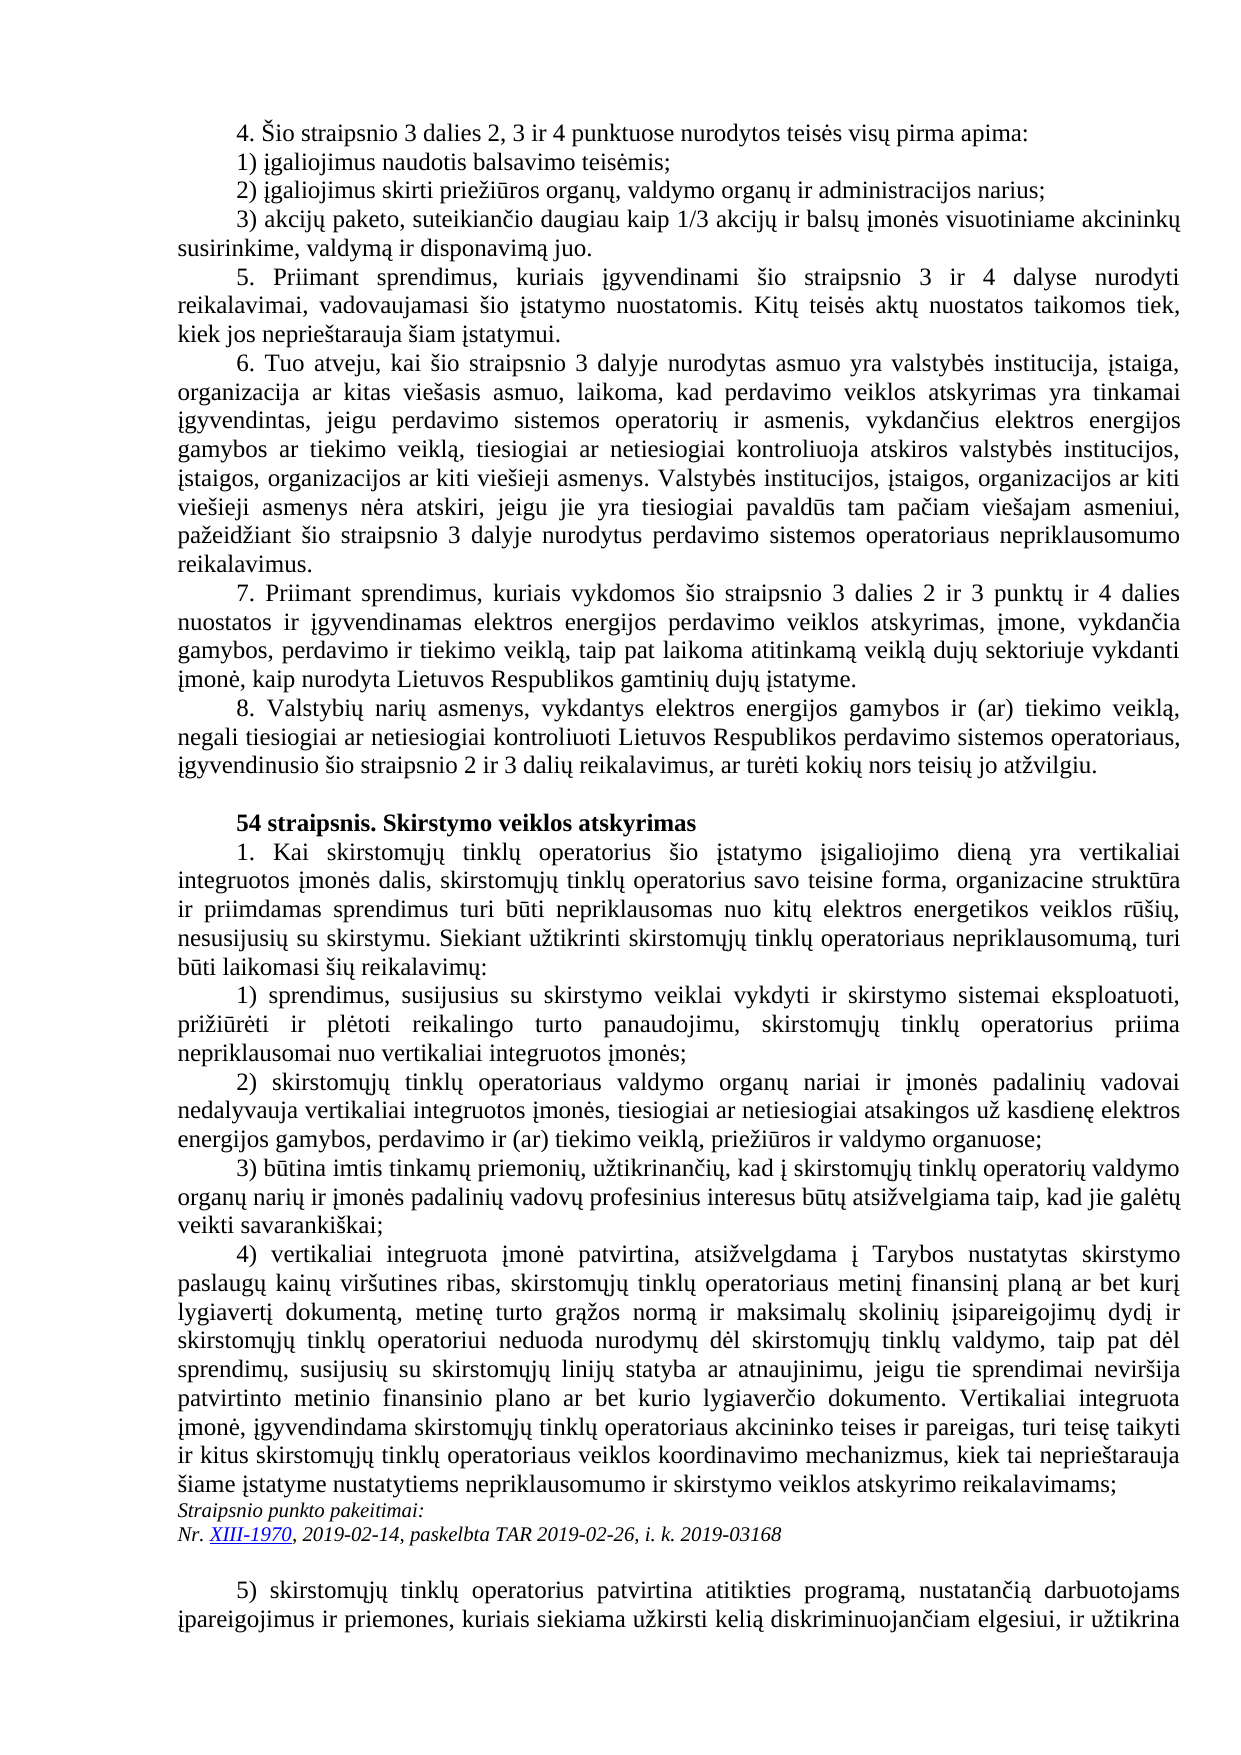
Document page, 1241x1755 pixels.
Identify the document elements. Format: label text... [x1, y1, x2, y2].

text 2) skirstomųjų tinklų operatoriaus valdymo organų nariai ir įmonės padalinių vadovai nedalyvauja vertikaliai integruotos įmonės, tiesiogiai ar netiesiogiai atsakingos už kasdienę elektros energijos gamybos, perdavimo ir (ar) tiekimo veiklą, priežiūros ir valdymo organuose; [177, 1067, 1181, 1153]
text 2) įgaliojimus skirti priežiūros organų, valdymo organų ir administracijos narius; [177, 176, 1181, 204]
text 6. Tuo atveju, kai šio straipsnio 3 dalyje nurodytas asmuo yra valstybės institucija, įstaiga, organizacija ar kitas viešasis asmuo, laikoma, kad perdavimo veiklos atskyrimas yra tinkamai įgyvendintas, jeigu perdavimo sistemos operatorių ir asmenis, vykdančius elektros energijos gamybos ar tiekimo veiklą, tiesiogiai ar netiesiogiai kontroliuoja atskiros valstybės institucijos, įstaigos, organizacijos ar kiti viešieji asmenys. Valstybės institucijos, įstaigos, organizacijos ar kiti viešieji asmenys nėra atskiri, jeigu jie yra tiesiogiai pavaldūs tam pačiam viešajam asmeniui, pažeidžiant šio straipsnio 3 dalyje nurodytus perdavimo sistemos operatoriaus nepriklausomumo reikalavimus. [177, 348, 1181, 578]
text 1) sprendimus, susijusius su skirstymo veiklai vykdyti ir skirstymo sistemai eksploatuoti, prižiūrėti ir plėtoti reikalingo turto panaudojimu, skirstomųjų tinklų operatorius priima nepriklausomai nuo vertikaliai integruotos įmonės; [177, 981, 1181, 1067]
text 54 straipsnis. Skirstymo veiklos atskyrimas [177, 808, 1181, 837]
text 5) skirstomųjų tinklų operatorius patvirtina atitikties programą, nustatančią darbuotojams įpareigojimus ir priemones, kuriais siekiama užkirsti kelią diskriminuojančiam elgesiui, ir užtikrina [177, 1575, 1181, 1632]
text 3) akcijų paketo, suteikiančio daugiau kaip 1/3 akcijų ir balsų įmonės visuotiniame akcininkų susirinkime, valdymą ir disponavimą juo. [177, 204, 1181, 262]
text 4. Šio straipsnio 3 dalies 2, 3 ir 4 punktuose nurodytos teisės visų pirma apima: [177, 118, 1181, 147]
text 3) būtina imtis tinkamų priemonių, užtikrinančių, kad į skirstomųjų tinklų operatorių valdymo organų narių ir įmonės padalinių vadovų profesinius interesus būtų atsižvelgiama taip, kad jie galėtų veikti savarankiškai; [177, 1153, 1181, 1239]
text 4) vertikaliai integruota įmonė patvirtina, atsižvelgdama į Tarybos nustatytas skirstymo paslaugų kainų viršutines ribas, skirstomųjų tinklų operatoriaus metinį finansinį planą ar bet kurį lygiavertį dokumentą, metinę turto grąžos normą ir maksimalų skolinių įsipareigojimų dydį ir skirstomųjų tinklų operatoriui neduoda nurodymų dėl skirstomųjų tinklų valdymo, taip pat dėl sprendimų, susijusių su skirstomųjų linijų statyba ar atnaujinimu, jeigu tie sprendimai neviršija patvirtinto metinio finansinio plano ar bet kurio lygiaverčio dokumento. Vertikaliai integruota įmonė, įgyvendindama skirstomųjų tinklų operatoriaus akcininko teises ir pareigas, turi teisę taikyti ir kitus skirstomųjų tinklų operatoriaus veiklos koordinavimo mechanizmus, kiek tai neprieštarauja šiame įstatyme nustatytiems nepriklausomumo ir skirstymo veiklos atskyrimo reikalavimams; [177, 1239, 1181, 1498]
text 8. Valstybių narių asmenys, vykdantys elektros energijos gamybos ir (ar) tiekimo veiklą, negali tiesiogiai ar netiesiogiai kontroliuoti Lietuvos Respublikos perdavimo sistemos operatoriaus, įgyvendinusio šio straipsnio 2 ir 3 dalių reikalavimus, ar turėti kokių nors teisių jo atžvilgiu. [177, 693, 1181, 779]
text 1. Kai skirstomųjų tinklų operatorius šio įstatymo įsigaliojimo dieną yra vertikaliai integruotos įmonės dalis, skirstomųjų tinklų operatorius savo teisine forma, organizacine struktūra ir priimdamas sprendimus turi būti nepriklausomas nuo kitų elektros energetikos veiklos rūšių, nesusijusių su skirstymu. Siekiant užtikrinti skirstomųjų tinklų operatoriaus nepriklausomumą, turi būti laikomasi šių reikalavimų: [177, 837, 1181, 981]
text Straipsnio punkto pakeitimai: [177, 1498, 1181, 1522]
text 5. Priimant sprendimus, kuriais įgyvendinami šio straipsnio 3 ir 4 dalyse nurodyti reikalavimai, vadovaujamasi šio įstatymo nuostatomis. Kitų teisės aktų nuostatos taikomos tiek, kiek jos neprieštarauja šiam įstatymui. [177, 262, 1181, 348]
text 1) įgaliojimus naudotis balsavimo teisėmis; [177, 147, 1181, 176]
text 7. Priimant sprendimus, kuriais vykdomos šio straipsnio 3 dalies 2 ir 3 punktų ir 4 dalies nuostatos ir įgyvendinamas elektros energijos perdavimo veiklos atskyrimas, įmone, vykdančia gamybos, perdavimo ir tiekimo veiklą, taip pat laikoma atitinkamą veiklą dujų sektoriuje vykdanti įmonė, kaip nurodyta Lietuvos Respublikos gamtinių dujų įstatyme. [177, 578, 1181, 693]
text Nr. XIII-1970, 2019-02-14, paskelbta TAR 2019-02-26, i. k. 2019-03168 [177, 1522, 1181, 1546]
